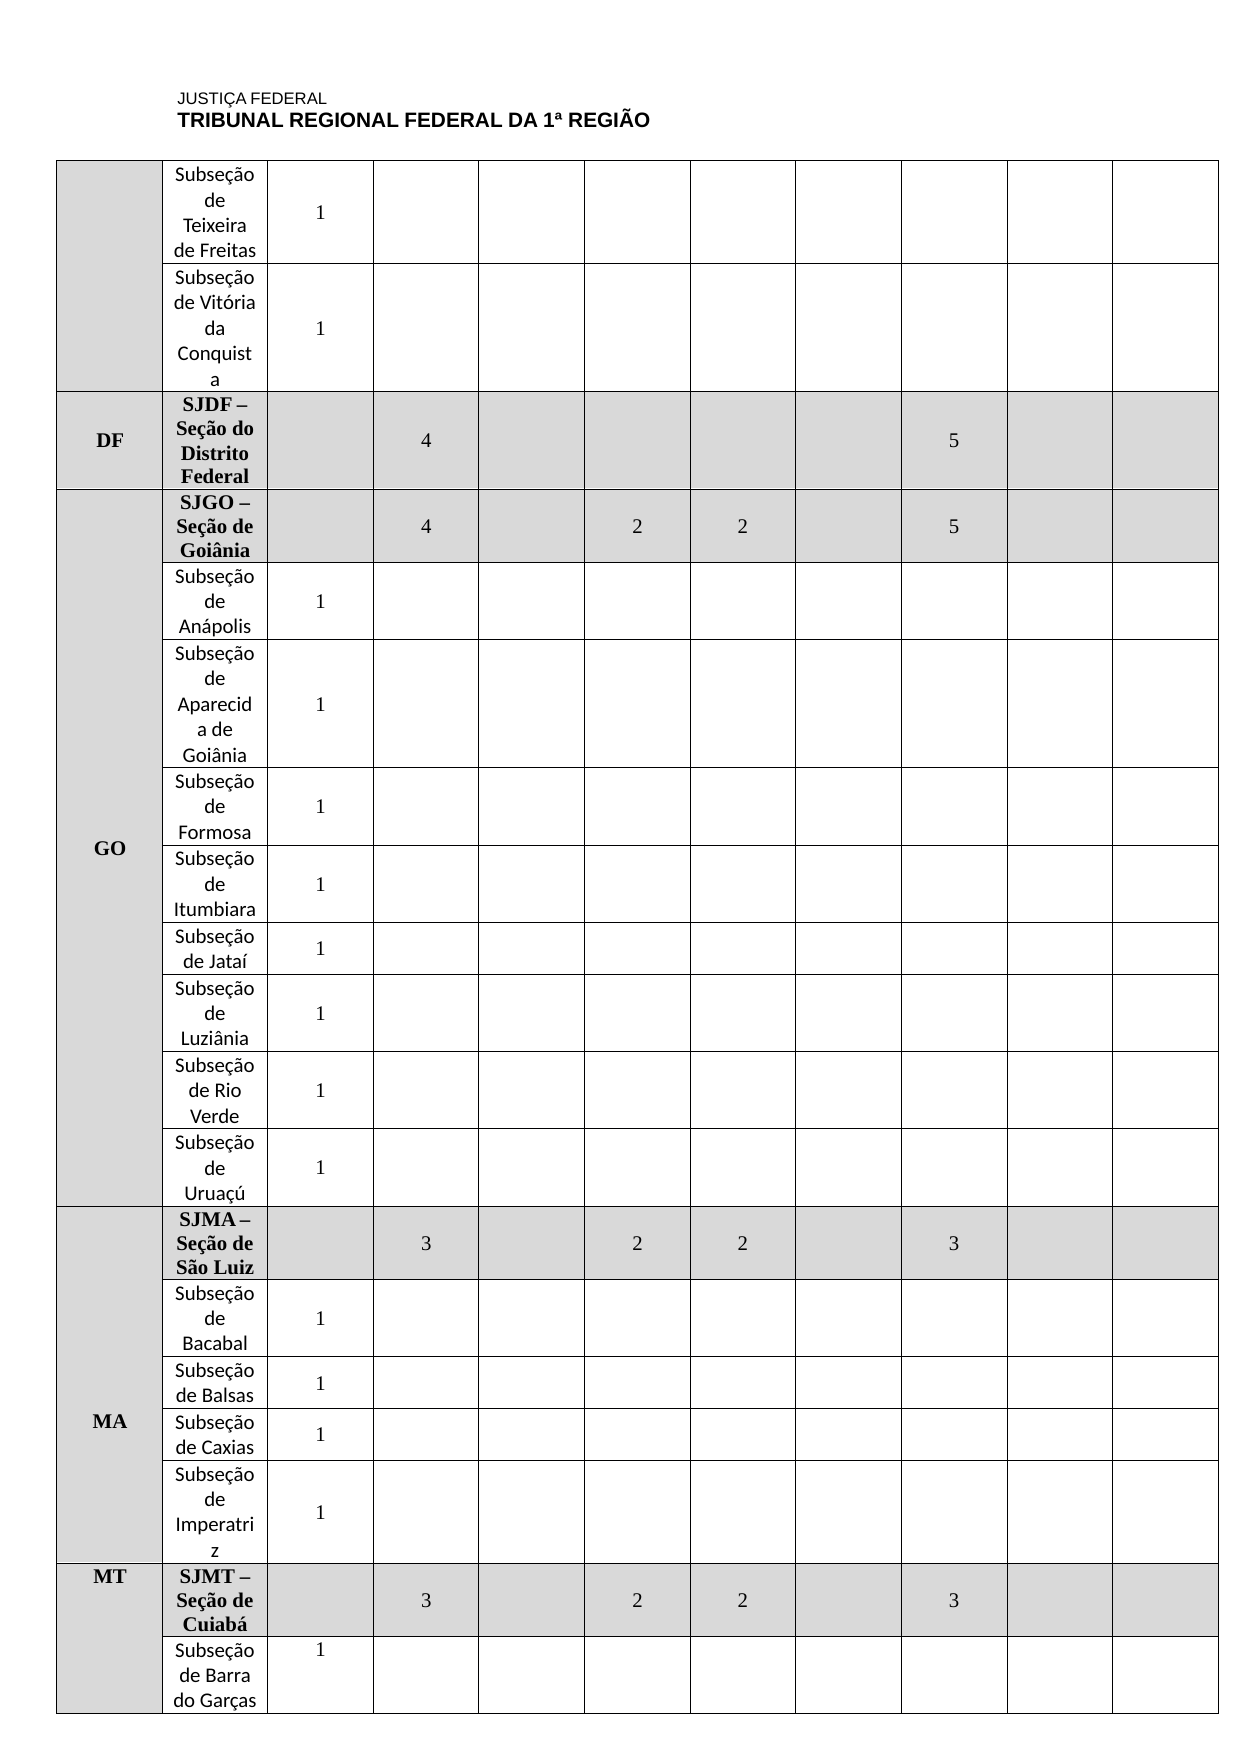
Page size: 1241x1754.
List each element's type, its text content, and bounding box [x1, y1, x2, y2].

table_cell [1008, 768, 1112, 844]
table_cell [585, 1280, 690, 1356]
table_cell [1008, 1357, 1112, 1408]
table_cell 3 [902, 1207, 1007, 1279]
table_cell 1 [268, 846, 373, 922]
table_cell Subseção de Imperatriz [163, 1461, 267, 1562]
table_cell [374, 1129, 478, 1206]
table_cell [585, 1052, 690, 1128]
table_cell [1008, 1409, 1112, 1460]
table_cell [1113, 490, 1218, 562]
table_cell [796, 1409, 901, 1460]
table_cell [1008, 1564, 1112, 1636]
table_cell 3 [902, 1564, 1007, 1636]
table_cell [796, 1052, 901, 1128]
table_cell [1008, 923, 1112, 974]
table_cell [902, 768, 1007, 844]
table_cell 1 [268, 563, 373, 639]
table_cell [268, 1207, 373, 1279]
table_cell [479, 1461, 584, 1562]
table_cell [1008, 1461, 1112, 1562]
table_cell [479, 1052, 584, 1128]
table_cell [902, 1052, 1007, 1128]
table_cell [902, 1409, 1007, 1460]
table_cell 4 [374, 490, 478, 562]
table_cell [1113, 846, 1218, 922]
table_cell [585, 392, 690, 488]
table_cell [1008, 490, 1112, 562]
table_cell [374, 846, 478, 922]
table_cell [585, 1409, 690, 1460]
table_cell [691, 1052, 795, 1128]
table_cell [796, 1129, 901, 1206]
table_cell [1008, 1129, 1112, 1206]
table_cell [1113, 563, 1218, 639]
table_cell [479, 1129, 584, 1206]
table_cell [1113, 1564, 1218, 1636]
table_cell [585, 161, 690, 263]
table_cell [691, 768, 795, 844]
table_cell [796, 264, 901, 391]
table_cell 1 [268, 161, 373, 263]
table_cell [796, 640, 901, 767]
table_cell [691, 1357, 795, 1408]
table_cell [268, 1564, 373, 1636]
table_cell [1113, 1461, 1218, 1562]
table_cell [479, 161, 584, 263]
table_cell Subseção de Barra do Garças [163, 1637, 267, 1713]
table_cell [902, 1280, 1007, 1356]
table_cell [796, 1461, 901, 1562]
table_cell 2 [585, 490, 690, 562]
table_cell [479, 1637, 584, 1713]
table_cell MT [57, 1564, 162, 1713]
table_cell [479, 640, 584, 767]
table_cell [57, 161, 162, 391]
table_cell [1008, 1207, 1112, 1279]
table_cell [585, 1357, 690, 1408]
table_cell [585, 923, 690, 974]
table_cell [691, 1637, 795, 1713]
table_cell Subseção de Caxias [163, 1409, 267, 1460]
table_cell [585, 975, 690, 1051]
table_cell [1113, 768, 1218, 844]
table_cell 2 [691, 1564, 795, 1636]
table_cell [374, 975, 478, 1051]
table_cell [1008, 975, 1112, 1051]
table_cell [902, 1637, 1007, 1713]
table_cell [1113, 1357, 1218, 1408]
table_cell [1113, 161, 1218, 263]
table_cell [691, 975, 795, 1051]
table_cell [374, 1052, 478, 1128]
table_cell [691, 1129, 795, 1206]
table_cell [691, 161, 795, 263]
table_cell [479, 1357, 584, 1408]
table_cell [691, 1409, 795, 1460]
table_cell 2 [691, 1207, 795, 1279]
table_cell [479, 1280, 584, 1356]
table_cell [1008, 563, 1112, 639]
table_cell [479, 1207, 584, 1279]
table_cell 1 [268, 1409, 373, 1460]
table_cell [374, 1409, 478, 1460]
table_cell GO [57, 490, 162, 1206]
table_cell 1 [268, 768, 373, 844]
table_cell [479, 1409, 584, 1460]
table_cell [374, 563, 478, 639]
table_cell SJDF – Seção do Distrito Federal [163, 392, 267, 488]
table_cell [585, 1461, 690, 1562]
table_cell 1 [268, 1052, 373, 1128]
table_cell [796, 392, 901, 488]
table_cell [479, 846, 584, 922]
table_cell 1 [268, 264, 373, 391]
table_cell [1008, 264, 1112, 391]
table_cell DF [57, 392, 162, 488]
table_cell SJMT – Seção de Cuiabá [163, 1564, 267, 1636]
table_cell [1113, 923, 1218, 974]
table_cell Subseção de Bacabal [163, 1280, 267, 1356]
table_cell [691, 1461, 795, 1562]
table_cell [796, 161, 901, 263]
table_cell [796, 923, 901, 974]
table_cell [796, 1280, 901, 1356]
table_cell [796, 846, 901, 922]
table_cell 1 [268, 923, 373, 974]
table_cell [374, 768, 478, 844]
table_cell 1 [268, 1637, 373, 1713]
table_cell [902, 161, 1007, 263]
table_cell 1 [268, 1129, 373, 1206]
table_cell [902, 975, 1007, 1051]
table_cell Subseção de Rio Verde [163, 1052, 267, 1128]
table_cell [479, 1564, 584, 1636]
table_cell [796, 1357, 901, 1408]
table_cell [796, 1564, 901, 1636]
table_cell Subseção de Uruaçú [163, 1129, 267, 1206]
table_cell [1113, 1409, 1218, 1460]
table_cell [1008, 846, 1112, 922]
table_cell [1113, 640, 1218, 767]
table_cell [585, 640, 690, 767]
table_cell [585, 563, 690, 639]
table_cell [691, 640, 795, 767]
table_cell [1008, 1280, 1112, 1356]
table_cell [902, 563, 1007, 639]
table_cell 4 [374, 392, 478, 488]
table_cell Subseção de Aparecida de Goiânia [163, 640, 267, 767]
table_cell [691, 1280, 795, 1356]
table_cell [902, 846, 1007, 922]
table_cell [902, 1357, 1007, 1408]
table_cell Subseção de Itumbiara [163, 846, 267, 922]
table_cell 1 [268, 1357, 373, 1408]
table_cell [374, 640, 478, 767]
table_cell Subseção de Teixeira de Freitas [163, 161, 267, 263]
table_cell 1 [268, 640, 373, 767]
table_cell [1008, 392, 1112, 488]
table_cell [268, 490, 373, 562]
table_cell [1113, 392, 1218, 488]
table_cell [796, 563, 901, 639]
table_cell MA [57, 1207, 162, 1562]
table_cell Subseção de Jataí [163, 923, 267, 974]
table_cell Subseção de Vitória da Conquista [163, 264, 267, 391]
table_cell 3 [374, 1564, 478, 1636]
table_cell [796, 1207, 901, 1279]
table_cell [585, 264, 690, 391]
table_cell [902, 1461, 1007, 1562]
table_cell [796, 768, 901, 844]
table_cell [374, 1461, 478, 1562]
table_cell [479, 392, 584, 488]
table_cell [479, 923, 584, 974]
table_cell 5 [902, 490, 1007, 562]
table_cell [479, 563, 584, 639]
table_cell [479, 975, 584, 1051]
table_cell Subseção de Balsas [163, 1357, 267, 1408]
table_cell 3 [374, 1207, 478, 1279]
table_cell [691, 846, 795, 922]
table_cell [479, 264, 584, 391]
table_cell [479, 490, 584, 562]
table_cell [1008, 1052, 1112, 1128]
table_cell [691, 264, 795, 391]
table_cell [268, 392, 373, 488]
table_cell [479, 768, 584, 844]
table_cell [1113, 264, 1218, 391]
table_cell 1 [268, 1280, 373, 1356]
table_cell [374, 923, 478, 974]
table_cell Subseção de Formosa [163, 768, 267, 844]
table_cell [585, 1637, 690, 1713]
table_cell [691, 392, 795, 488]
table_cell Subseção de Luziânia [163, 975, 267, 1051]
table_cell Subseção de Anápolis [163, 563, 267, 639]
table_cell [374, 161, 478, 263]
table_cell 5 [902, 392, 1007, 488]
table_cell [1113, 975, 1218, 1051]
table_cell [902, 1129, 1007, 1206]
table_cell 1 [268, 1461, 373, 1562]
table_cell 2 [691, 490, 795, 562]
table_cell [374, 264, 478, 391]
table_cell [796, 975, 901, 1051]
table_cell [902, 923, 1007, 974]
table_cell [374, 1637, 478, 1713]
table_cell [796, 1637, 901, 1713]
table_cell [1113, 1207, 1218, 1279]
table_cell [585, 768, 690, 844]
table_cell [1008, 161, 1112, 263]
table_cell SJMA – Seção de São Luiz [163, 1207, 267, 1279]
table_cell 1 [268, 975, 373, 1051]
table_cell [1113, 1129, 1218, 1206]
table_cell 2 [585, 1564, 690, 1636]
table_cell [902, 264, 1007, 391]
table_cell [585, 846, 690, 922]
table_cell [1113, 1280, 1218, 1356]
table_cell 2 [585, 1207, 690, 1279]
table_cell [691, 923, 795, 974]
table_cell [796, 490, 901, 562]
table_cell [1113, 1637, 1218, 1713]
table_cell [585, 1129, 690, 1206]
table_cell [1008, 1637, 1112, 1713]
table_cell [1113, 1052, 1218, 1128]
table_cell SJGO – Seção de Goiânia [163, 490, 267, 562]
table_cell [1008, 640, 1112, 767]
table_cell [902, 640, 1007, 767]
table_cell [691, 563, 795, 639]
table_cell [374, 1357, 478, 1408]
table_cell [374, 1280, 478, 1356]
